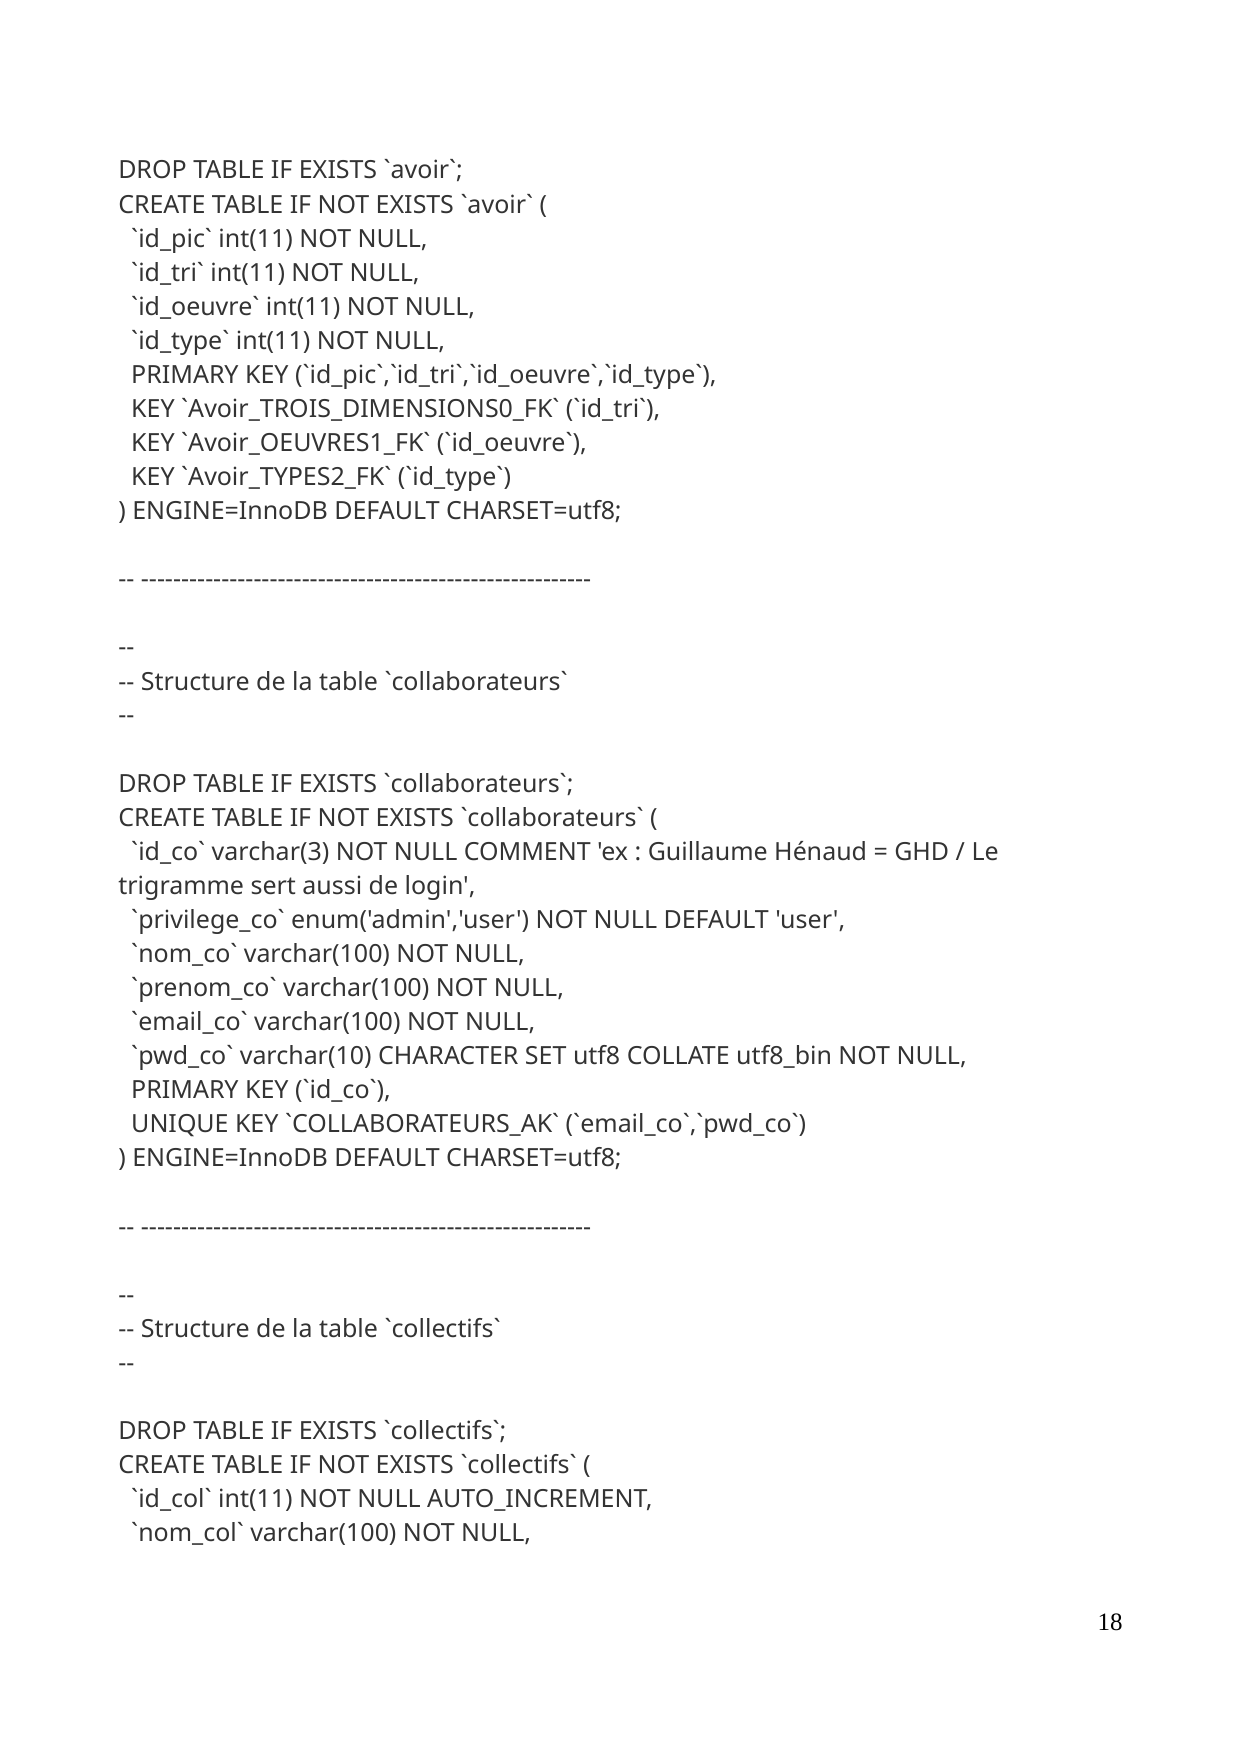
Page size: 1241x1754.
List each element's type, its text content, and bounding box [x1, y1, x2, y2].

text -- DROP TABLE IF EXISTS `avoir`; CREATE TABLE IF NOT EXISTS `avoir` ( `id_pic` int(11) NOT NULL, `id_tri` int(11) NOT NULL, `id_oeuvre` int(11) NOT NULL, `id_type` int(11) NOT NULL, PRIMARY KEY (`id_pic`,`id_tri`,`id_oeuvre`,`id_type`), KEY `Avoir_TROIS_DIMENSIONS0_FK` (`id_tri`), KEY `Avoir_OEUVRES1_FK` (`id_oeuvre`), KEY `Avoir_TYPES2_FK` (`id_type`) ) ENGINE=InnoDB DEFAULT CHARSET=utf8; -- -------------------------------------------------------- -- -- Structure de la table `collaborateurs` -- DROP TABLE IF EXISTS `collaborateurs`; CREATE TABLE IF NOT EXISTS `collaborateurs` ( `id_co` varchar(3) NOT NULL COMMENT 'ex : Guillaume Hénaud = GHD / Le trigramme sert aussi de login', `privilege_co` enum('admin','user') NOT NULL DEFAULT 'user', `nom_co` varchar(100) NOT NULL, `prenom_co` varchar(100) NOT NULL, `email_co` varchar(100) NOT NULL, `pwd_co` varchar(10) CHARACTER SET utf8 COLLATE utf8_bin NOT NULL, PRIMARY KEY (`id_co`), UNIQUE KEY `COLLABORATEURS_AK` (`email_co`,`pwd_co`) ) ENGINE=InnoDB DEFAULT CHARSET=utf8; -- -------------------------------------------------------- -- -- Structure de la table `collectifs` -- DROP TABLE IF EXISTS `collectifs`; CREATE TABLE IF NOT EXISTS `collectifs` ( `id_col` int(11) NOT NULL AUTO_INCREMENT, `nom_col` varchar(100) NOT NULL, [118, 118, 1122, 1549]
